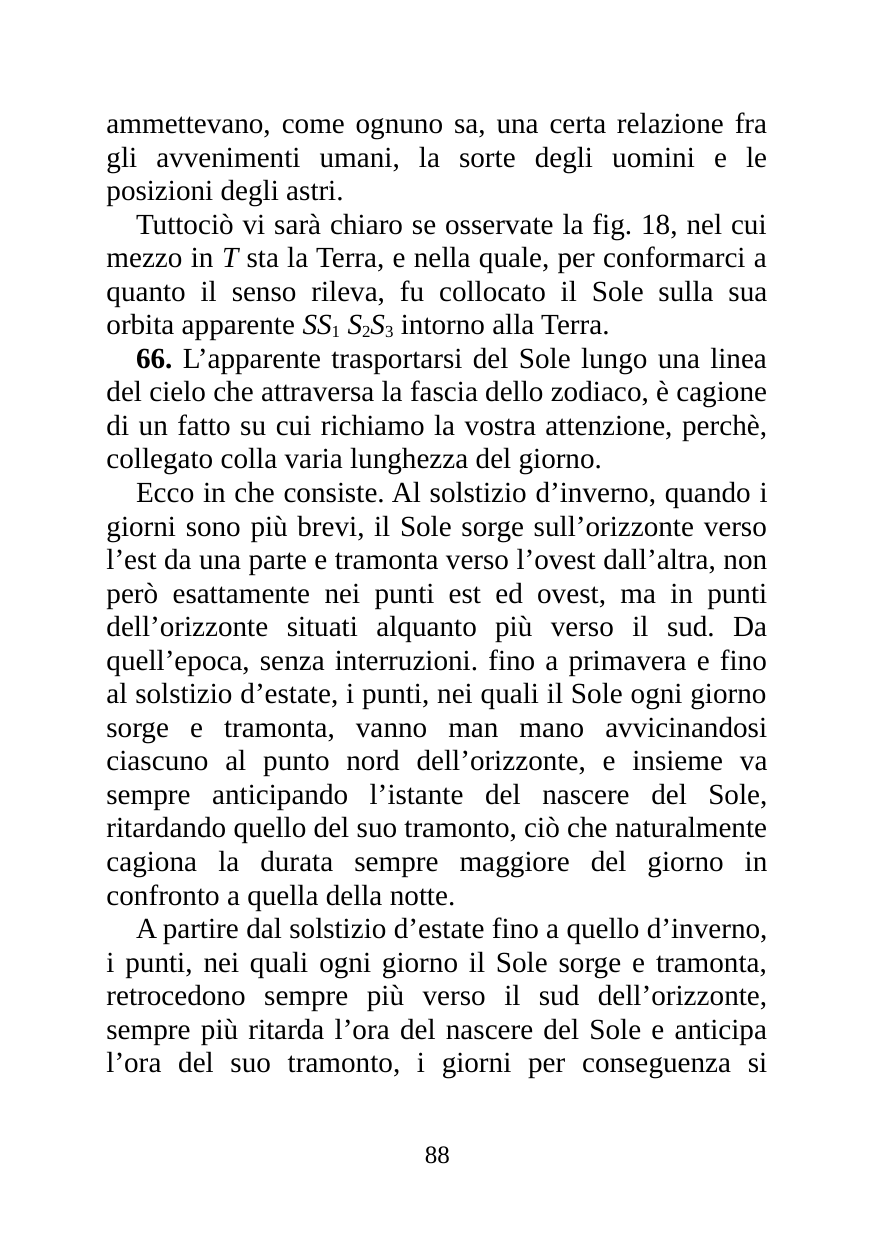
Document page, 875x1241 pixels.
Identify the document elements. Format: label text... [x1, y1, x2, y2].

text 66. L’apparente trasportarsi del Sole lungo una linea del cielo che attraversa la fascia dello zodiaco, è cagione di un fatto su cui richiamo la vostra attenzione, perchè, collegato colla varia lunghezza del giorno. [106, 341, 768, 475]
text A partire dal solstizio d’estate fino a quello d’inverno, i punti, nei quali ogni giorno il Sole sorge e tramonta, retrocedono sempre più verso il sud dell’orizzonte, sempre più ritarda l’ora del nascere del Sole e anticipa l’ora del suo tramonto, i giorni per conseguenza si [106, 911, 768, 1079]
text ammettevano, come ognuno sa, una certa relazione fra gli avvenimenti umani, la sorte degli uomini e le posizioni degli astri. [106, 106, 768, 207]
text Tuttociò vi sarà chiaro se osservate la fig. 18, nel cui mezzo in T sta la Terra, e nella quale, per conformarci a quanto il senso rileva, fu collocato il Sole sulla sua orbita apparente SS1 S2S3 intorno alla Terra. [106, 207, 768, 341]
text Ecco in che consiste. Al solstizio d’inverno, quando i giorni sono più brevi, il Sole sorge sull’orizzonte verso l’est da una parte e tramonta verso l’ovest dall’altra, non però esattamente nei punti est ed ovest, ma in punti dell’orizzonte situati alquanto più verso il sud. Da quell’epoca, senza interruzioni. fino a primavera e fino al solstizio d’estate, i punti, nei quali il Sole ogni giorno sorge e tramonta, vanno man mano avvicinandosi ciascuno al punto nord dell’orizzonte, e insieme va sempre anticipando l’istante del nascere del Sole, ritardando quello del suo tramonto, ciò che naturalmente cagiona la durata sempre maggiore del giorno in confronto a quella della notte. [106, 475, 768, 911]
